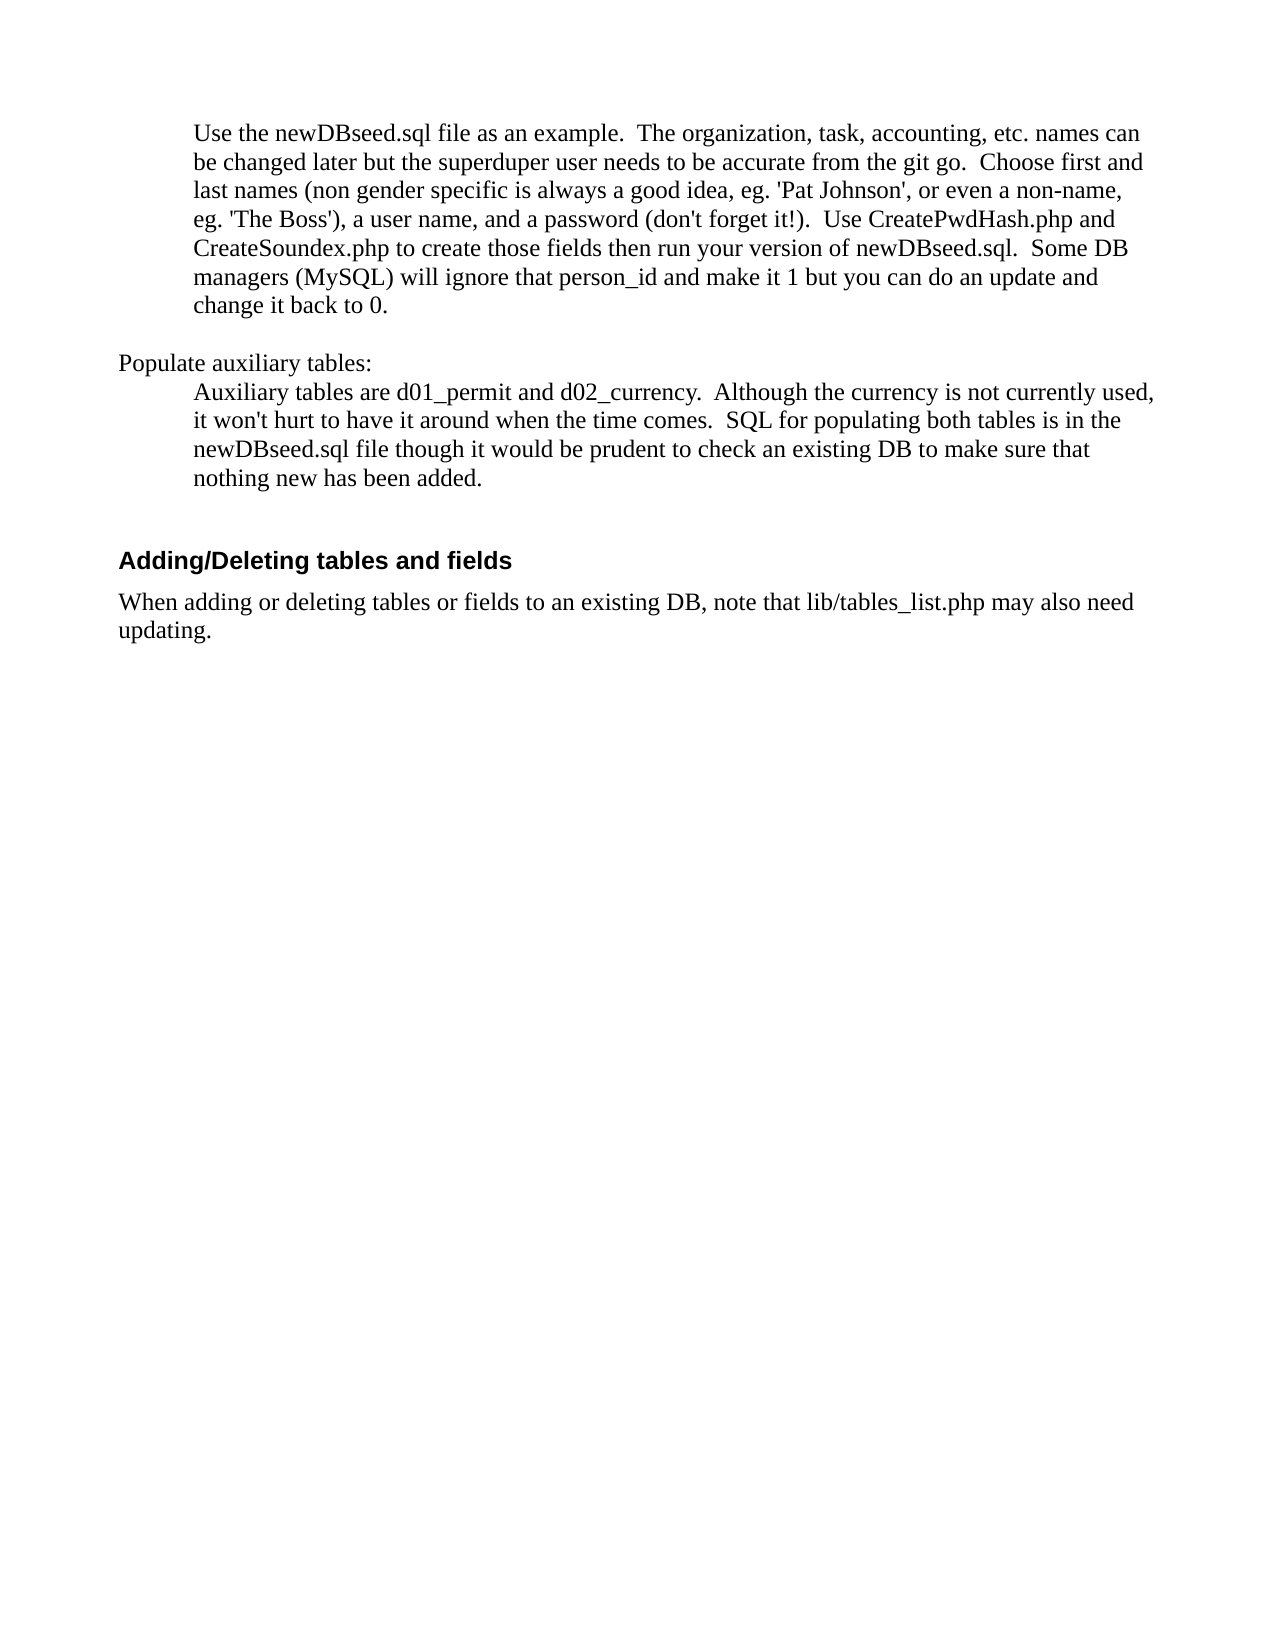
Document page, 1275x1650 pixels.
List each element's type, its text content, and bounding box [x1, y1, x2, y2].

text Populate auxiliary tables: [118, 348, 1157, 377]
subtitle Adding/Deleting tables and fields [118, 546, 1157, 574]
text When adding or deleting tables or fields to an existing DB, note that lib/tables_list.php may also need updating. [118, 587, 1157, 644]
text Use the newDBseed.sql file as an example. The organization, task, accounting, etc. names can be changed later but the superduper user needs to be accurate from the git go. Choose first and last names (non gender specific is always a good idea, eg. 'Pat Johnson', or even a non-name, eg. 'The Boss'), a user name, and a password (don't forget it!). Use CreatePwdHash.php and CreateSoundex.php to create those fields then run your version of newDBseed.sql. Some DB managers (MySQL) will ignore that person_id and make it 1 but you can do an update and change it back to 0. [193, 118, 1157, 319]
text Auxiliary tables are d01_permit and d02_currency. Although the currency is not currently used, it won't hurt to have it around when the time comes. SQL for populating both tables is in the newDBseed.sql file though it would be prudent to check an existing DB to make sure that nothing new has been added. [193, 377, 1157, 492]
